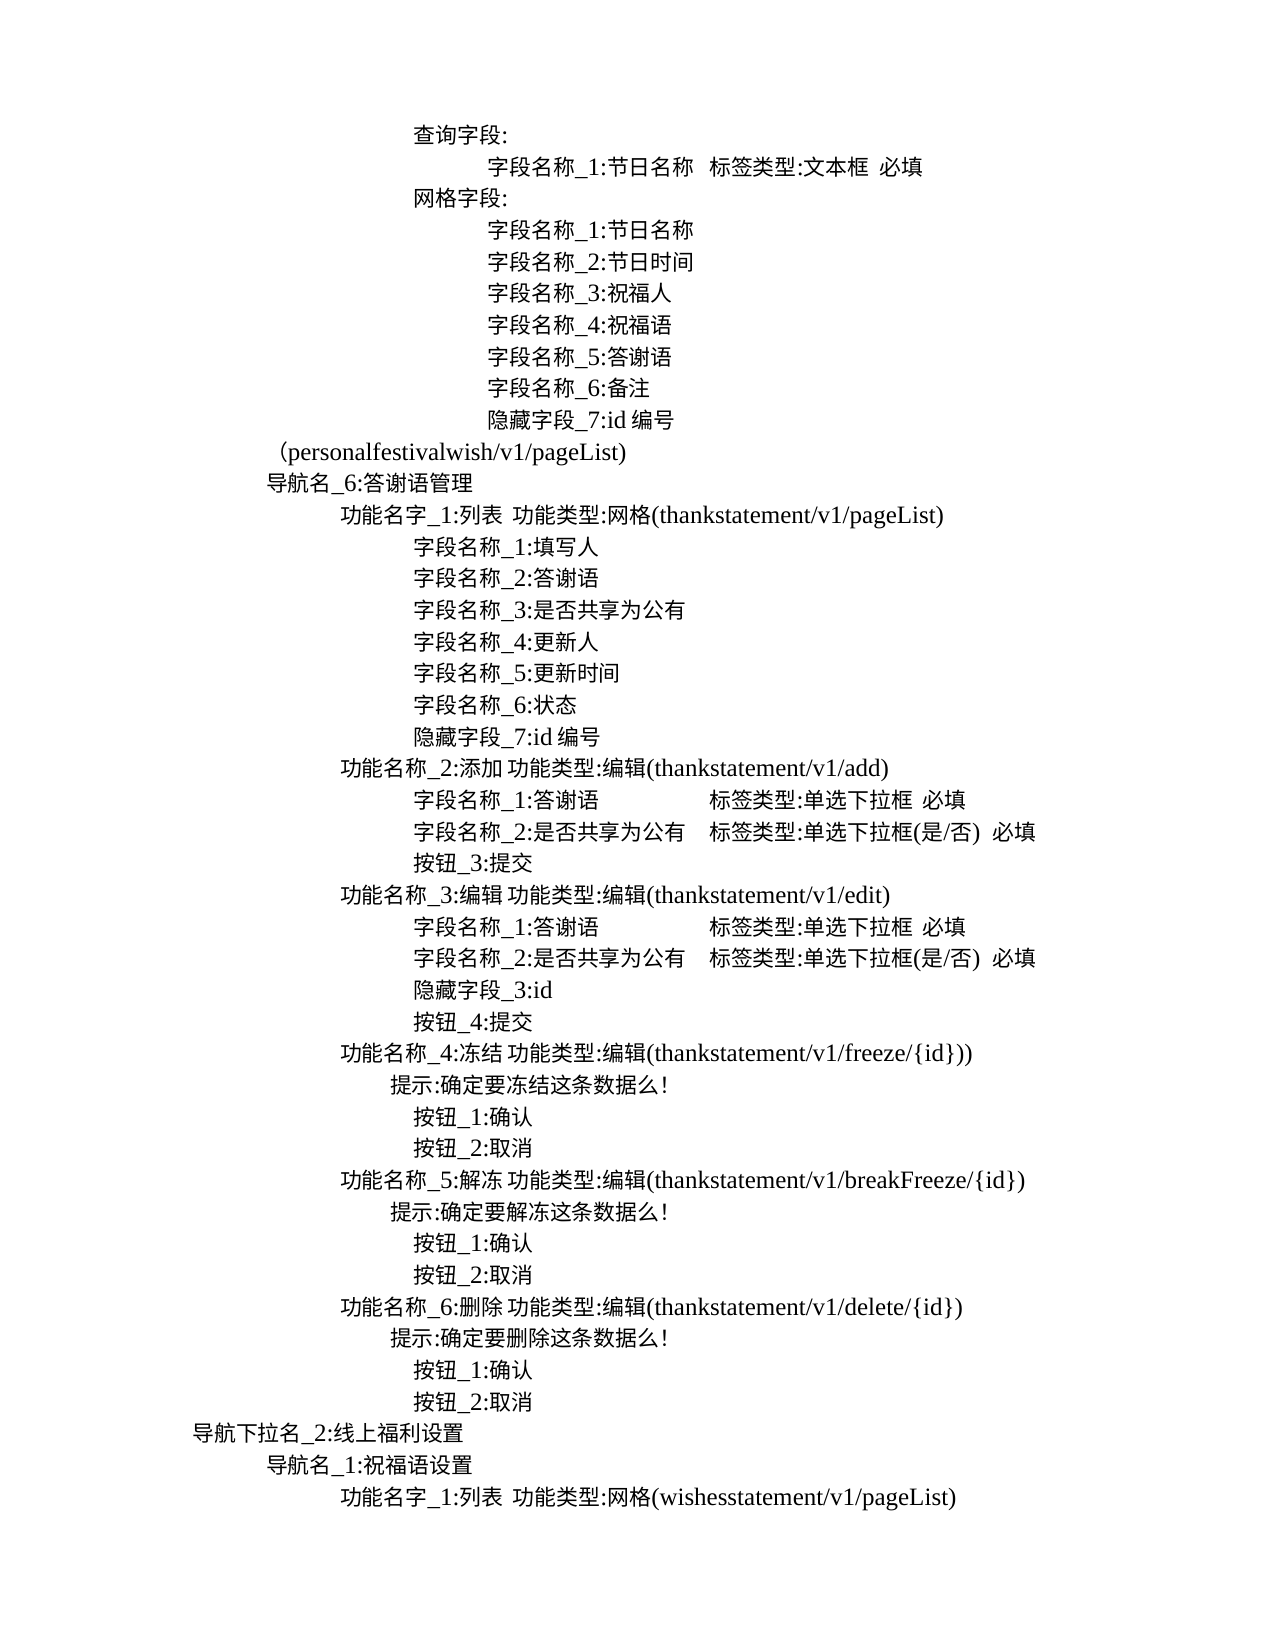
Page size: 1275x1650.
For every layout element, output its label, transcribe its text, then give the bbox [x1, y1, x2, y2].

text 导航名_1:祝福语设置 [118, 1448, 1157, 1480]
text 字段名称_1:节日名称 [118, 213, 1157, 245]
text 网格字段: [118, 181, 1157, 213]
text 字段名称_6:备注 [118, 371, 1157, 403]
text 字段名称_1:节日名称 标签类型:文本框 必填 [118, 150, 1157, 181]
text 导航名_6:答谢语管理 [118, 466, 1157, 498]
text 字段名称_2:答谢语 [118, 561, 1157, 593]
text 按钮_2:取消 [118, 1258, 1157, 1290]
text 功能名称_4:冻结 功能类型:编辑(thankstatement/v1/freeze/{id})) [118, 1036, 1157, 1068]
text 按钮_1:确认 [118, 1353, 1157, 1385]
text 按钮_1:确认 [118, 1226, 1157, 1258]
text 按钮_3:提交 [118, 846, 1157, 878]
text 提示:确定要冻结这条数据么！ [118, 1068, 1157, 1100]
text 隐藏字段_3:id [118, 973, 1157, 1005]
text 字段名称_6:状态 [118, 688, 1157, 720]
text 字段名称_5:答谢语 [118, 340, 1157, 371]
text 功能名字_1:列表 功能类型:网格(wishesstatement/v1/pageList) [118, 1480, 1157, 1511]
text 按钮_2:取消 [118, 1385, 1157, 1416]
text 字段名称_5:更新时间 [118, 656, 1157, 688]
text 功能名称_3:编辑 功能类型:编辑(thankstatement/v1/edit) [118, 878, 1157, 910]
text 字段名称_1:答谢语 标签类型:单选下拉框 必填 [118, 910, 1157, 941]
text 导航下拉名_2:线上福利设置 [118, 1416, 1157, 1448]
text 按钮_4:提交 [118, 1005, 1157, 1036]
text 字段名称_3:是否共享为公有 [118, 593, 1157, 625]
text 功能名称_6:删除 功能类型:编辑(thankstatement/v1/delete/{id}) [118, 1290, 1157, 1321]
text 查询字段: [118, 118, 1157, 150]
text 隐藏字段_7:id编号 [118, 403, 1157, 435]
text 字段名称_3:祝福人 [118, 276, 1157, 308]
text 字段名称_2:节日时间 [118, 245, 1157, 276]
text 字段名称_1:填写人 [118, 530, 1157, 561]
text 字段名称_2:是否共享为公有 标签类型:单选下拉框(是/否) 必填 [118, 941, 1157, 973]
text 隐藏字段_7:id编号 [118, 720, 1157, 751]
text 字段名称_1:答谢语 标签类型:单选下拉框 必填 [118, 783, 1157, 815]
text 字段名称_4:祝福语 [118, 308, 1157, 340]
text 按钮_1:确认 [118, 1100, 1157, 1131]
text 功能名称_2:添加 功能类型:编辑(thankstatement/v1/add) [118, 751, 1157, 783]
text 字段名称_4:更新人 [118, 625, 1157, 656]
text 按钮_2:取消 [118, 1131, 1157, 1163]
text 字段名称_2:是否共享为公有 标签类型:单选下拉框(是/否) 必填 [118, 815, 1157, 846]
text 功能名称_5:解冻 功能类型:编辑(thankstatement/v1/breakFreeze/{id}) [118, 1163, 1157, 1195]
text 提示:确定要解冻这条数据么！ [118, 1195, 1157, 1226]
text 功能名字_1:列表 功能类型:网格(thankstatement/v1/pageList) [118, 498, 1157, 530]
text （personalfestivalwish/v1/pageList) [118, 435, 1157, 466]
text 提示:确定要删除这条数据么！ [118, 1321, 1157, 1353]
